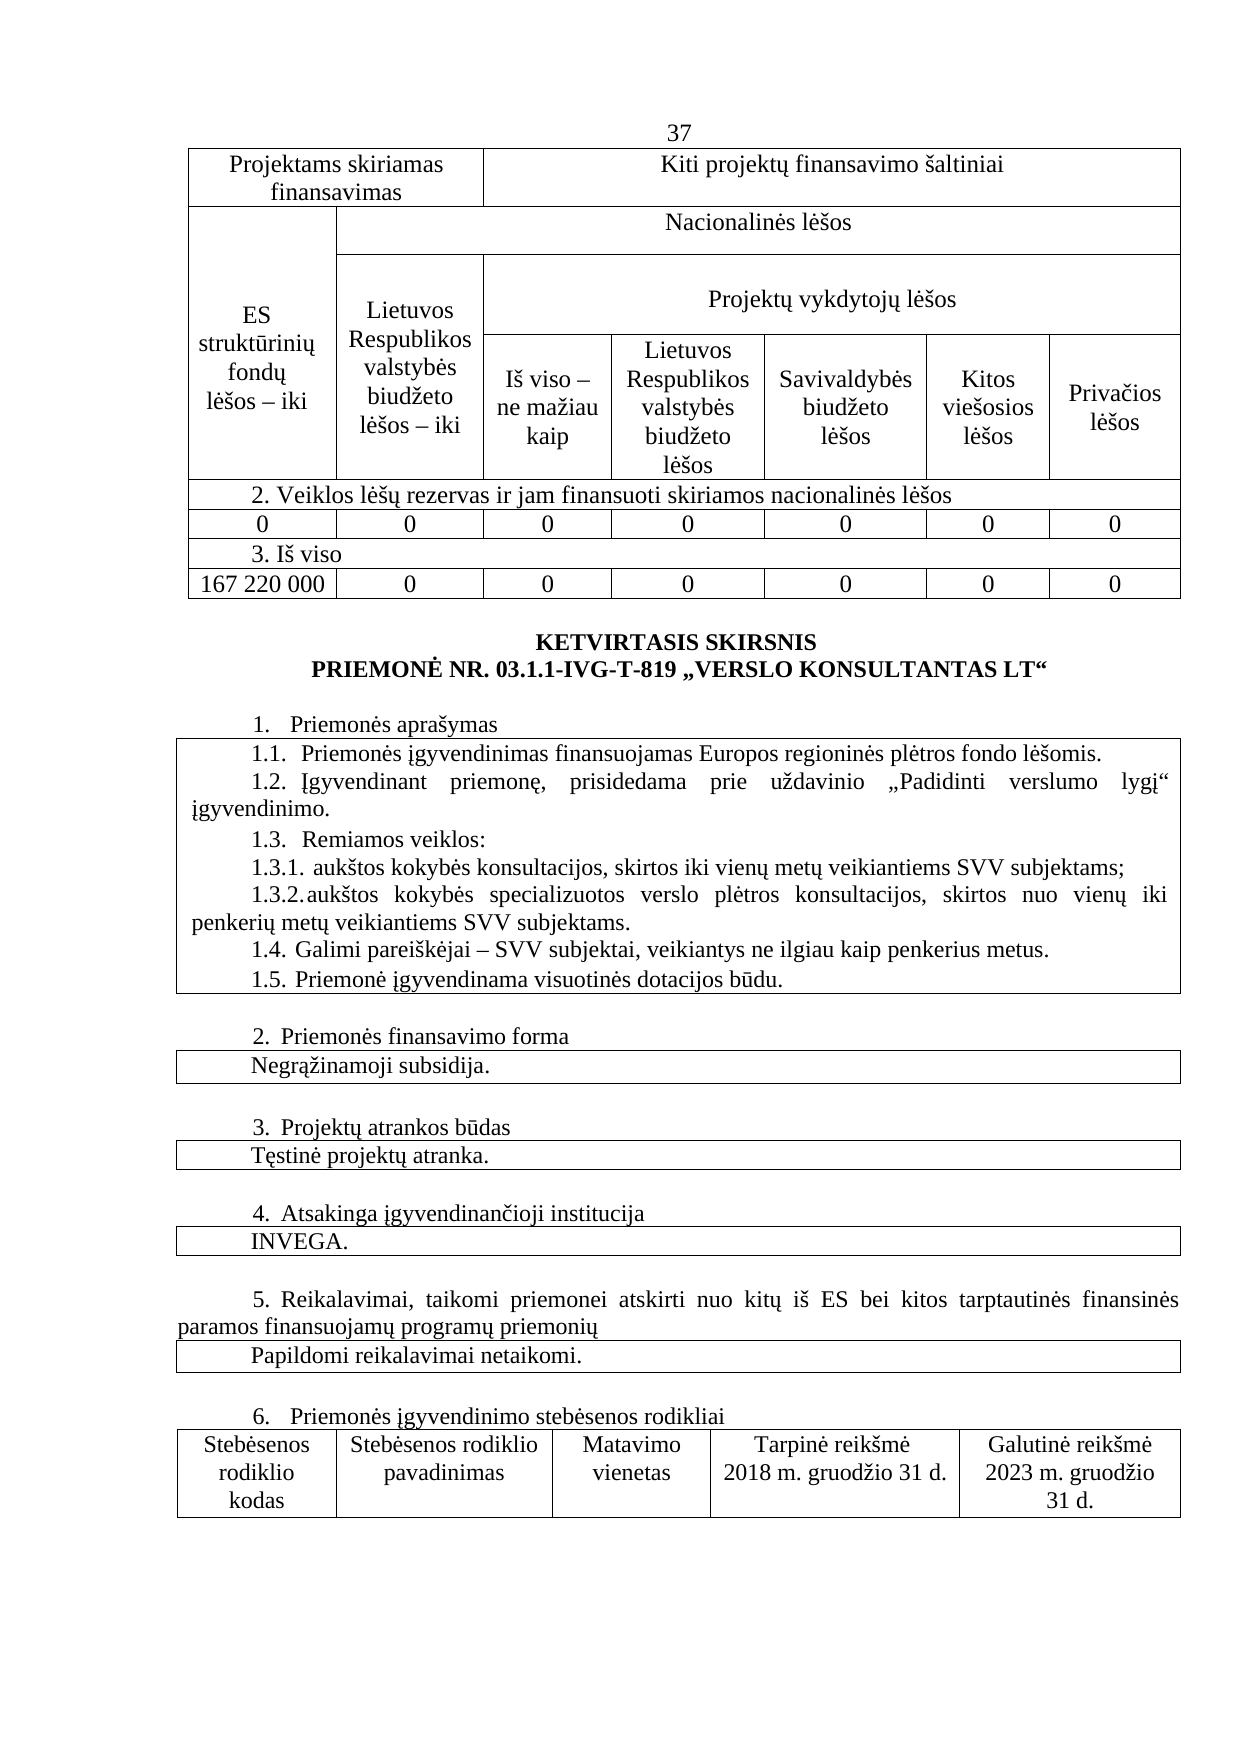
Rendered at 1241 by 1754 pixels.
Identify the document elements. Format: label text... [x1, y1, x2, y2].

table_cell 1.4. Galimi pareiškėjai – SVV subjektai, veikiantys ne ilgiau kaip penkerius metus. [177, 936, 1180, 965]
table_cell 3. Iš viso [189, 539, 1180, 568]
table_cell Savivaldybės biudžeto lėšos [765, 335, 926, 479]
table_cell 0 [189, 510, 336, 538]
table_cell Privačios lėšos [1050, 335, 1180, 479]
table_header Stebėsenos rodiklio kodas [178, 1430, 336, 1517]
text KETVIRTASIS SKIRSNIS [177, 628, 1181, 655]
table_cell Kitos viešosios lėšos [927, 335, 1049, 479]
table_header INVEGA. [177, 1227, 1180, 1255]
table_cell 1.3. Remiamos veiklos: 1.3.1. aukštos kokybės konsultacijos, skirtos iki vienų metų veikiantiems SVV subjektams; 1.3.2. aukštos kokybės specializuotos verslo plėtros konsultacijos, skirtos nuo vienų iki penkerių metų veikiantiems SVV subjektams. [177, 825, 1180, 936]
table_cell 0 [765, 510, 926, 538]
table_cell 167 220 000 [189, 569, 336, 598]
table_cell Lietuvos Respublikos valstybės biudžeto lėšos – iki [337, 255, 483, 479]
table_header Tarpinė reikšmė 2018 m. gruodžio 31 d. [711, 1430, 959, 1517]
table_cell 0 [1050, 510, 1180, 538]
text PRIEMONĖ NR. 03.1.1-IVG-T-819 „VERSLO KONSULTANTAS LT“ [177, 655, 1181, 683]
table_header Negrąžinamoji subsidija. [177, 1051, 1180, 1083]
table_cell 0 [1050, 569, 1180, 598]
text 4. Atsakinga įgyvendinančioji institucija [252, 1198, 1181, 1226]
table_header 1.1. Priemonės įgyvendinimas finansuojamas Europos regioninės plėtros fondo lėšomis. 1.2. Įgyvendinant priemonę, prisidedama prie uždavinio „Padidinti verslumo lygį“ įgyvendinimo. [177, 739, 1180, 825]
table_cell 0 [484, 569, 611, 598]
table_cell Lietuvos Respublikos valstybės biudžeto lėšos [612, 335, 764, 479]
table_cell ES struktūrinių fondų lėšos – iki [189, 207, 336, 479]
table_cell 0 [612, 510, 764, 538]
table_header Tęstinė projektų atranka. [177, 1141, 1180, 1169]
table_header Projektams skiriamas finansavimas [189, 149, 483, 206]
table_cell 0 [337, 510, 483, 538]
table_cell 0 [612, 569, 764, 598]
table_cell Projektų vykdytojų lėšos [484, 255, 1180, 334]
table_cell 0 [337, 569, 483, 598]
table_header Matavimo vienetas [553, 1430, 710, 1517]
table_cell 0 [927, 569, 1049, 598]
table_cell 0 [765, 569, 926, 598]
text 6. Priemonės įgyvendinimo stebėsenos rodikliai [252, 1402, 1181, 1429]
table_cell Iš viso – ne mažiau kaip [484, 335, 611, 479]
table_header Stebėsenos rodiklio pavadinimas [337, 1430, 552, 1517]
text 5. Reikalavimai, taikomi priemonei atskirti nuo kitų iš ES bei kitos tarptautinės finansinės paramos finansuojamų programų priemonių [177, 1284, 1181, 1340]
table_cell 0 [927, 510, 1049, 538]
table_header Galutinė reikšmė 2023 m. gruodžio 31 d. [960, 1430, 1180, 1517]
table_header Papildomi reikalavimai netaikomi. [177, 1341, 1180, 1372]
table_cell 1.5. Priemonė įgyvendinama visuotinės dotacijos būdu. [177, 965, 1180, 992]
table_cell Nacionalinės lėšos [337, 207, 1180, 254]
table_header Kiti projektų finansavimo šaltiniai [484, 149, 1180, 206]
text 1. Priemonės aprašymas [252, 710, 1181, 738]
table_cell 2. Veiklos lėšų rezervas ir jam finansuoti skiriamos nacionalinės lėšos [189, 480, 1180, 508]
text 2. Priemonės finansavimo forma [252, 1022, 1181, 1050]
table_cell 0 [484, 510, 611, 538]
text 3. Projektų atrankos būdas [252, 1112, 1181, 1140]
